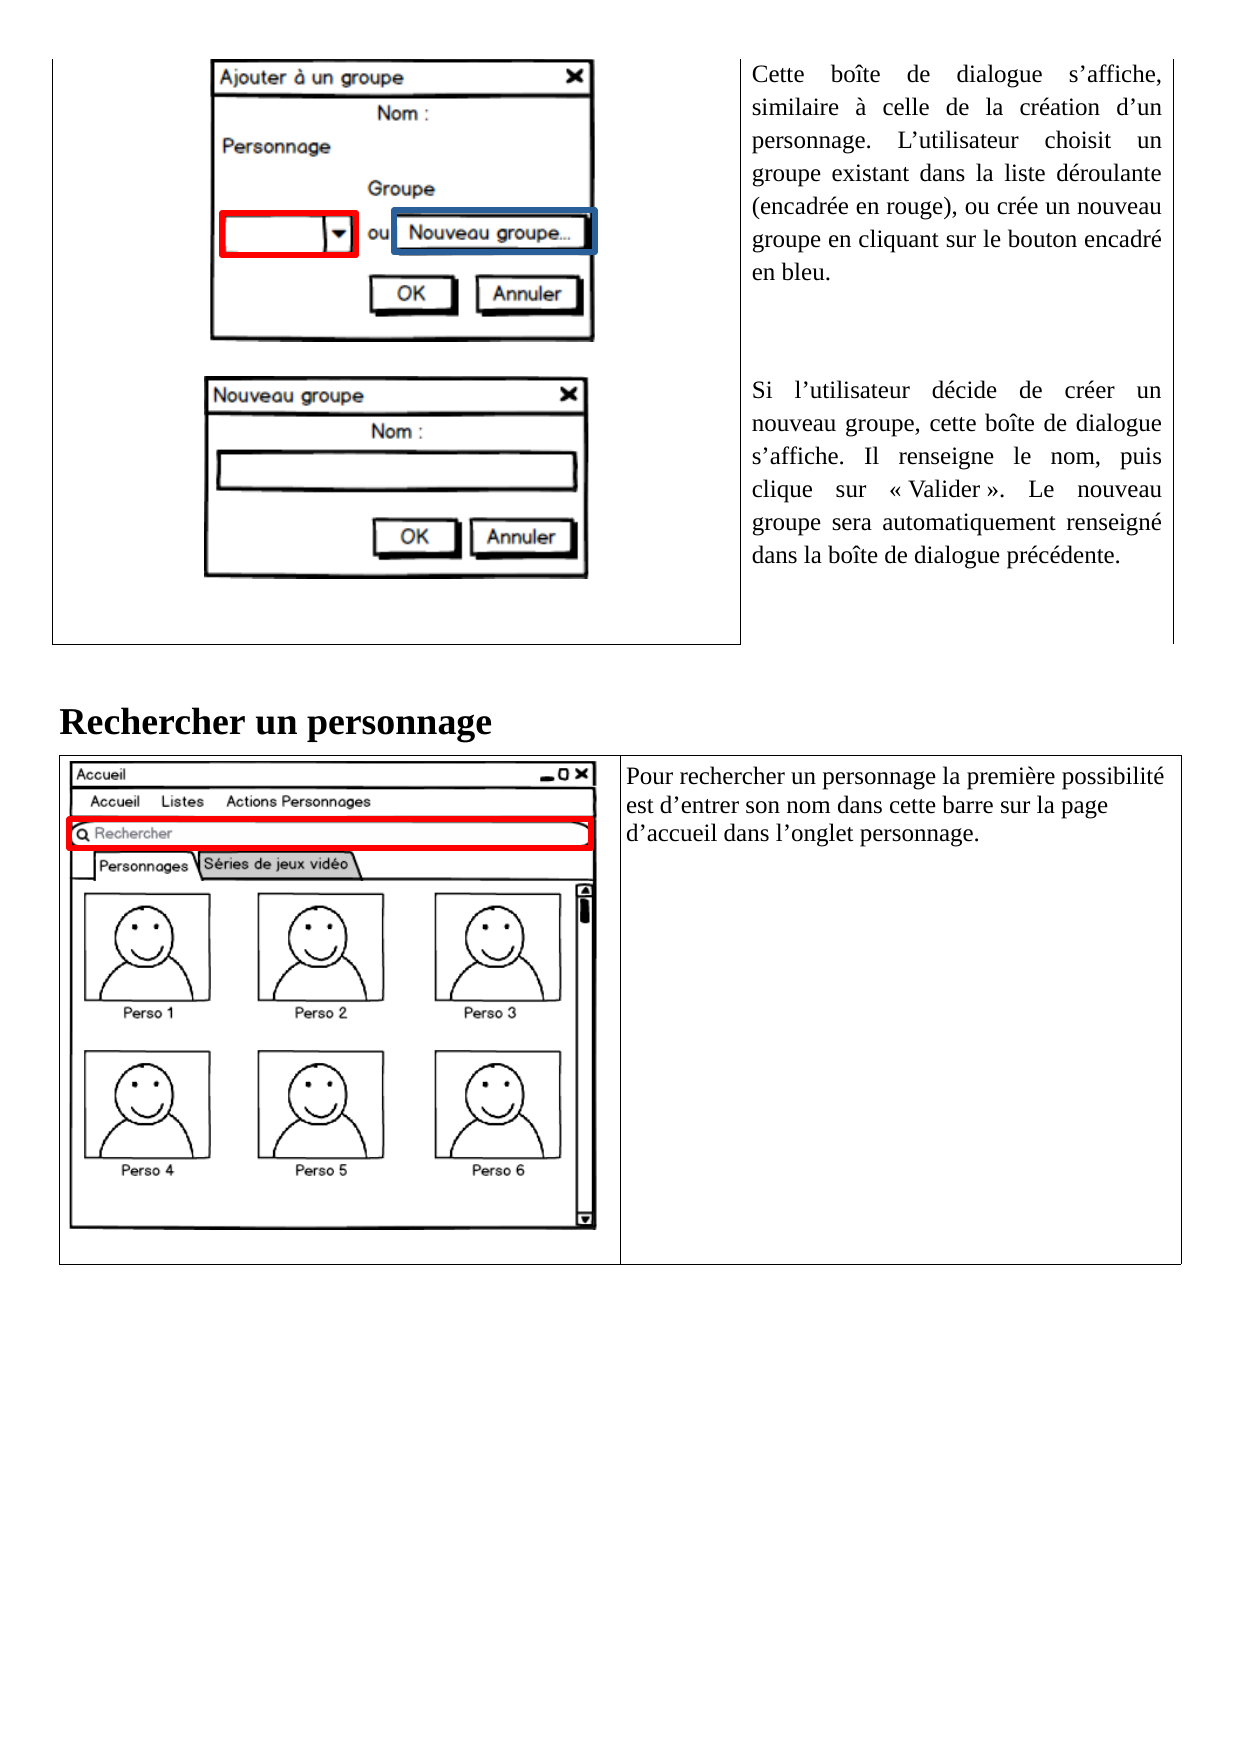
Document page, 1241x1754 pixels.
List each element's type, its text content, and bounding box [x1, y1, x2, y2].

table_cell Si l’utilisateur décide de créer un nouveau groupe, cette boîte de dialogue s’affiche. Il renseigne le nom, puis clique sur « Valider ». Le nouveau groupe sera automatiquement renseigné dans la boîte de dialogue précédente. [741, 375, 1173, 644]
table_cell Cette boîte de dialogue s’affiche, similaire à celle de la création d’un personnage. L’utilisateur choisit un groupe existant dans la liste déroulante (encadrée en rouge), ou crée un nouveau groupe en cliquant sur le bouton encadré en bleu. [741, 59, 1173, 375]
picture [204, 376, 589, 579]
table_cell [53, 59, 740, 375]
subtitle Rechercher un personnage [59, 699, 1181, 743]
picture [72, 822, 588, 845]
picture [69, 761, 610, 1230]
table_header Pour rechercher un personnage la première possibilité est d’entrer son nom dans cette barre sur la page d’accueil dans l’onglet personnage. [621, 756, 1181, 1264]
table_cell [53, 375, 740, 644]
picture [210, 59, 595, 342]
picture [397, 213, 592, 249]
table_header [60, 756, 620, 1264]
